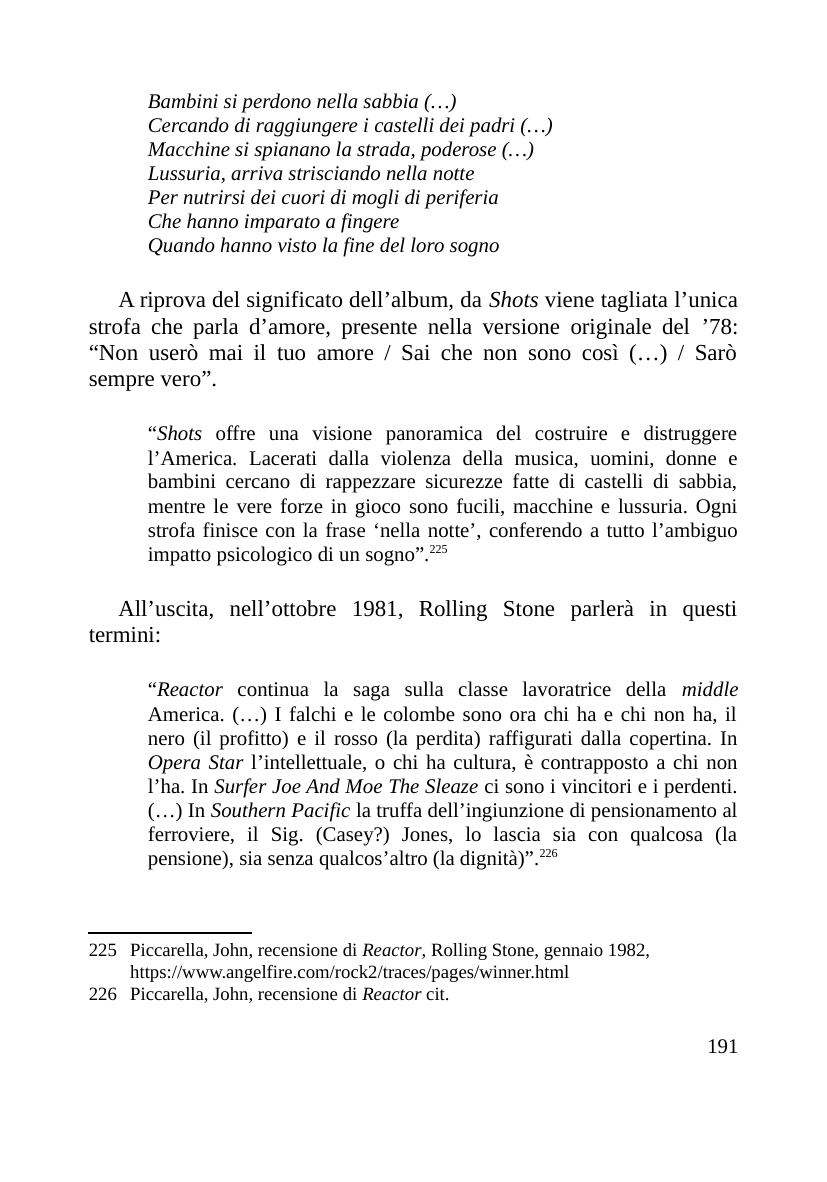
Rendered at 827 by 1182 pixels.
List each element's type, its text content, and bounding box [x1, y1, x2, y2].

text Quando hanno visto la fine del loro sogno [88, 233, 738, 257]
text Piccarella, John, recensione di Reactor cit. [88, 982, 738, 1004]
text All’uscita, nell’ottobre 1981, Rolling Stone parlerà in questi termini: [88, 595, 738, 648]
text Piccarella, John, recensione di Reactor, Rolling Stone, gennaio 1982, https://www.angelfire.com/rock2/traces/pages/winner.html [88, 939, 738, 982]
text Che hanno imparato a fingere [88, 209, 738, 233]
text “Reactor continua la saga sulla classe lavoratrice della middle America. (…) I falchi e le colombe sono ora chi ha e chi non ha, il nero (il profitto) e il rosso (la perdita) raffigurati dalla copertina. In Opera Star l’intellettuale, o chi ha cultura, è contrapposto a chi non l’ha. In Surfer Joe And Moe The Sleaze ci sono i vincitori e i perdenti. (…) In Southern Pacific la truffa dell’ingiunzione di pensionamento al ferroviere, il Sig. (Casey?) Jones, lo lascia sia con qualcosa (la pensione), sia senza qualcos’altro (la dignità)”. [148, 677, 738, 870]
text A riprova del significato dell’album, da Shots viene tagliata l’unica strofa che parla d’amore, presente nella versione originale del ’78: “Non userò mai il tuo amore / Sai che non sono così (…) / Sarò sempre vero”. [88, 286, 738, 392]
text Lussuria, arriva strisciando nella notte [88, 161, 738, 185]
text “Shots offre una visione panoramica del costruire e distruggere l’America. Lacerati dalla violenza della musica, uomini, donne e bambini cercano di rappezzare sicurezze fatte di castelli di sabbia, mentre le vere forze in gioco sono fucili, macchine e lussuria. Ogni strofa finisce con la frase ‘nella notte’, conferendo a tutto l’ambiguo impatto psicologico di un sogno”. [148, 421, 738, 566]
text Bambini si perdono nella sabbia (…) [88, 88, 738, 113]
text Per nutrirsi dei cuori di mogli di periferia [88, 185, 738, 209]
text Cercando di raggiungere i castelli dei padri (…) [88, 113, 738, 137]
text Macchine si spianano la strada, poderose (…) [88, 137, 738, 161]
